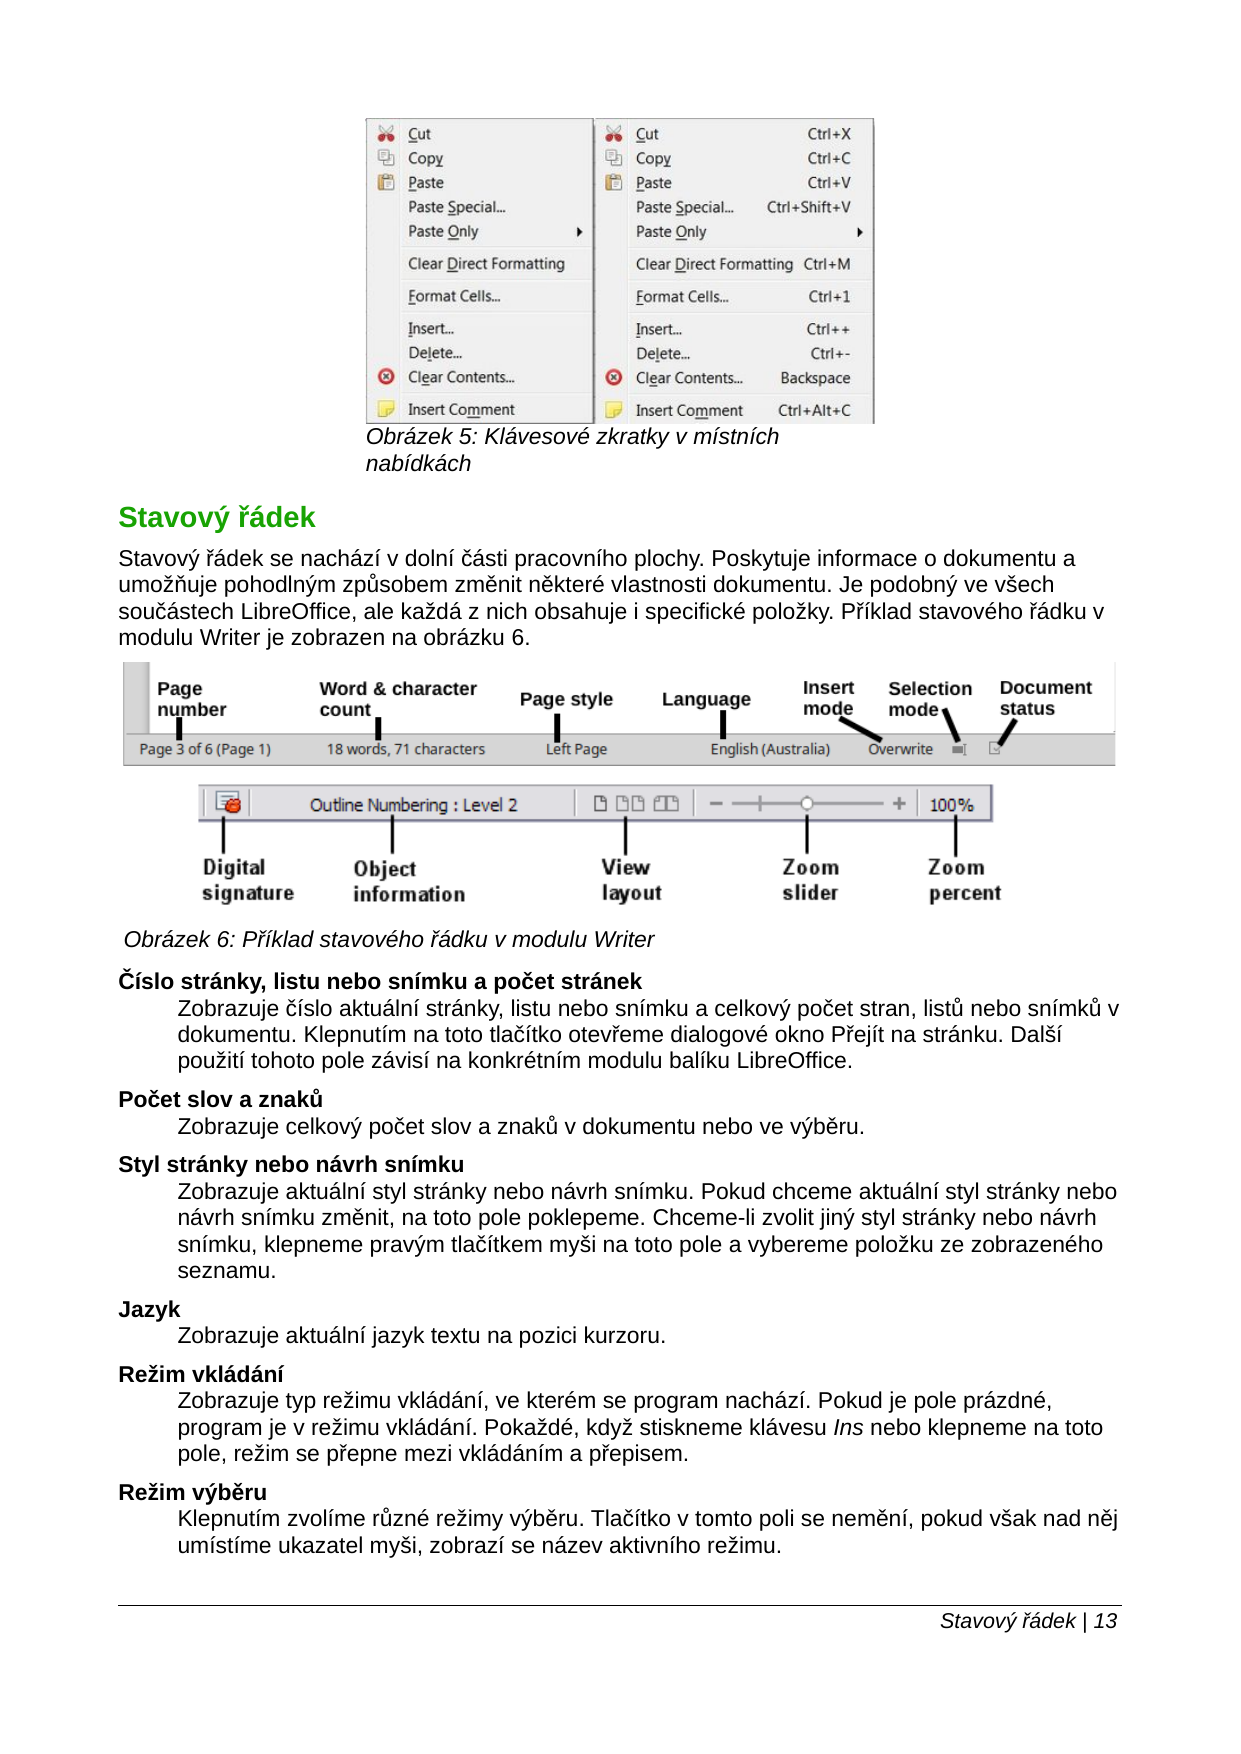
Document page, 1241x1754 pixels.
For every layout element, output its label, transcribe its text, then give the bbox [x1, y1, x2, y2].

text Číslo stránky, listu nebo snímku a počet stránek [118, 968, 1122, 995]
text Obrázek 6 : Příklad stavového řádku v modulu Writer [123, 927, 1117, 952]
text Zobrazuje typ režimu vkládání, ve kterém se program nachází. Pokud je pole prázdné, program je v režimu vkládání. Pokaždé, když stiskneme klávesu Ins nebo klepneme na toto pole, režim se přepne mezi vkládáním a přepisem. [177, 1387, 1122, 1466]
text Stavový řádek se nachází v dolní části pracovního plochy. Poskytuje informace o dokumentu a umožňuje pohodlným způsobem změnit některé vlastnosti dokumentu. Je podobný ve všech součástech LibreOffice, ale každá z nich obsahuje i specifické položky. Příklad stavového řádku v modulu Writer je zobrazen na obrázku 6. [118, 545, 1122, 650]
picture [365, 118, 875, 424]
text Režim vkládání [118, 1361, 1122, 1387]
text Jazyk [118, 1296, 1122, 1322]
picture [194, 780, 1017, 927]
text Klepnutím zvolíme různé režimy výběru. Tlačítko v tomto poli se nemění, pokud však nad něj umístíme ukazatel myši, zobrazí se název aktivního režimu. [177, 1505, 1122, 1558]
text Obrázek 5: Klávesové zkratky v místních nabídkách [366, 424, 874, 476]
text Styl stránky nebo návrh snímku [118, 1151, 1122, 1178]
text Zobrazuje aktuální jazyk textu na pozici kurzoru. [177, 1322, 1122, 1348]
text Zobrazuje aktuální styl stránky nebo návrh snímku. Pokud chceme aktuální styl stránky nebo návrh snímku změnit, na toto pole poklepeme. Chceme-li zvolit jiný styl stránky nebo návrh snímku, klepneme pravým tlačítkem myši na toto pole a vybereme položku ze zobrazeného seznamu. [177, 1178, 1122, 1283]
text Počet slov a znaků [118, 1086, 1122, 1113]
subtitle Stavový řádek [118, 500, 1122, 533]
picture [123, 662, 1116, 766]
text Zobrazuje celkový počet slov a znaků v dokumentu nebo ve výběru. [177, 1113, 1122, 1139]
text Režim výběru [118, 1479, 1122, 1505]
text Zobrazuje číslo aktuální stránky, listu nebo snímku a celkový počet stran, listů nebo snímků v dokumentu. Klepnutím na toto tlačítko otevřeme dialogové okno Přejít na stránku. Další použití tohoto pole závisí na konkrétním modulu balíku LibreOffice. [177, 995, 1122, 1074]
